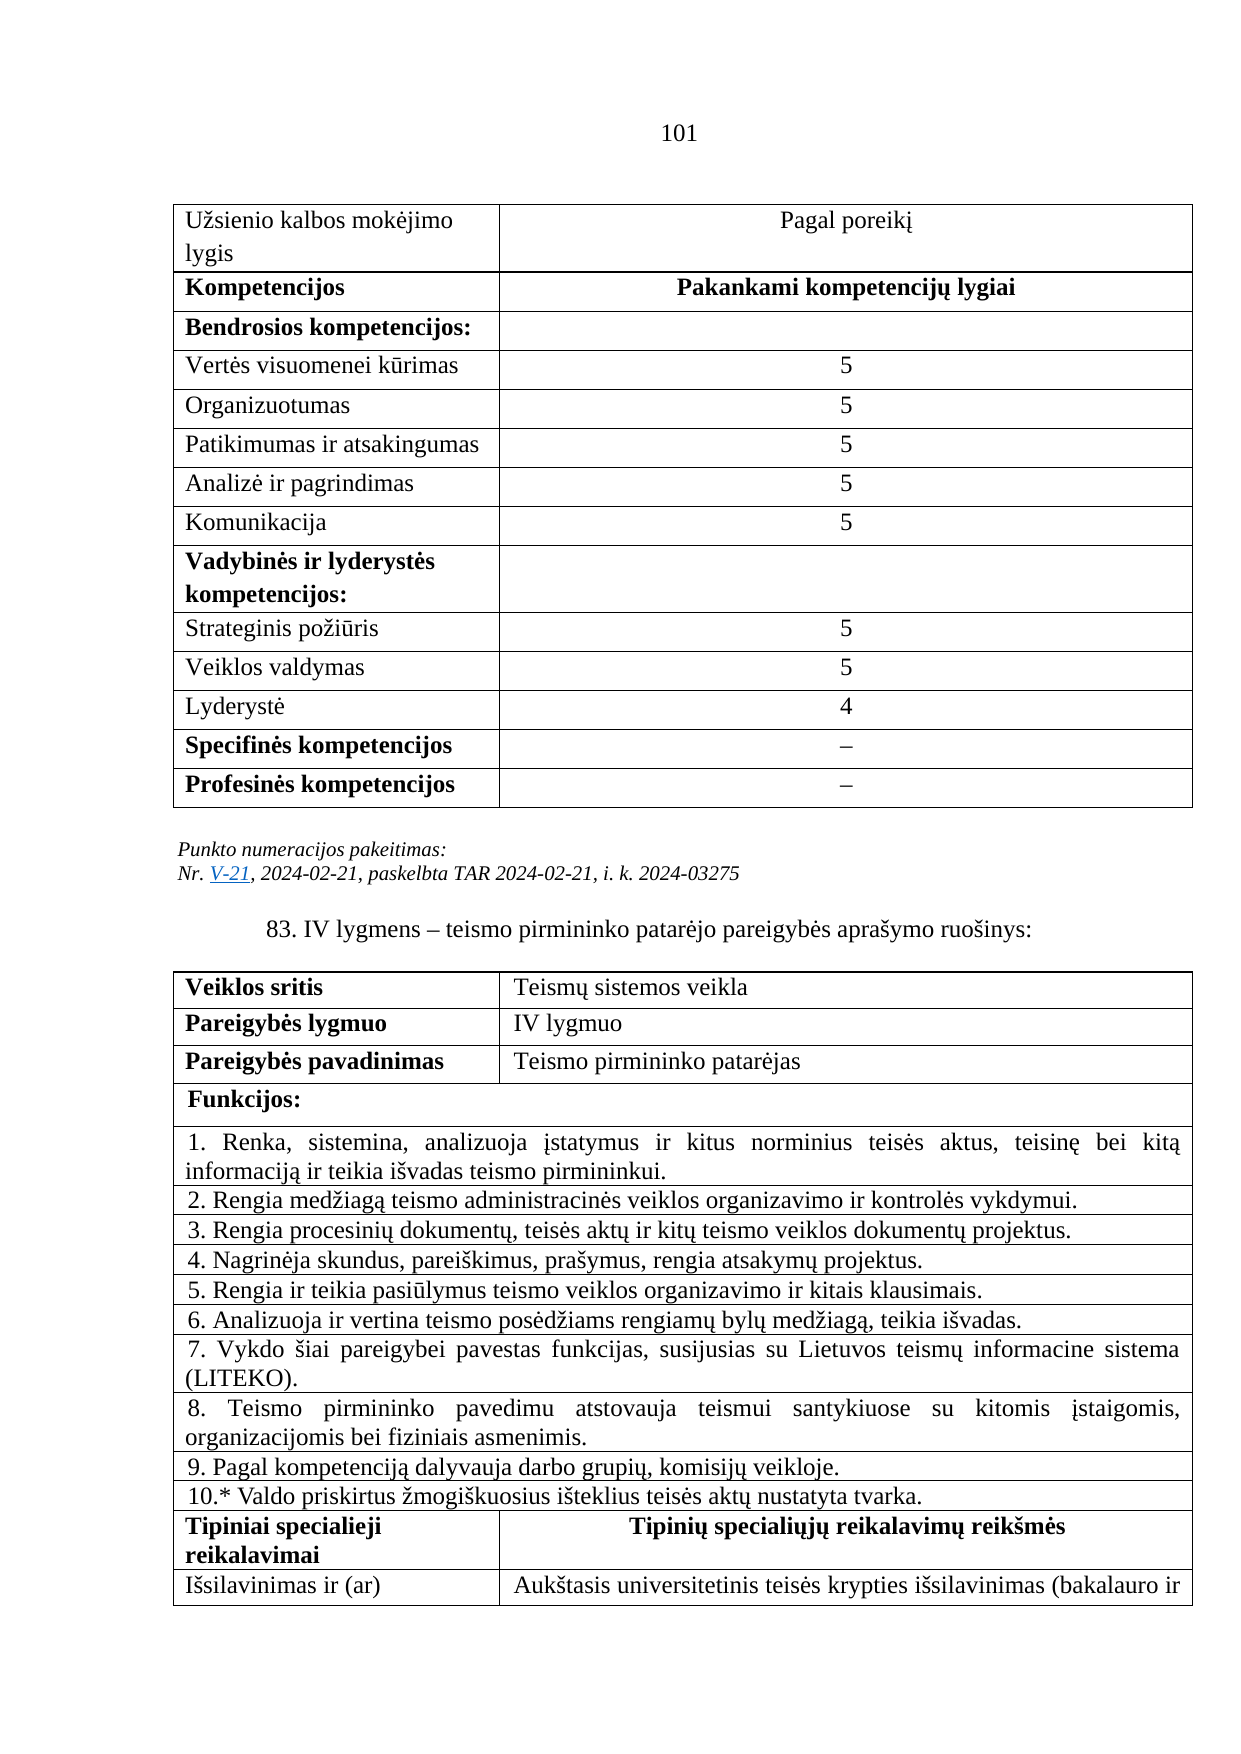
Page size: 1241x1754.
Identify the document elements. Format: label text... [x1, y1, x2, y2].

table_cell 8. Teismo pirmininko pavedimu atstovauja teismui santykiuose su kitomis įstaigomis, organizacijomis bei fiziniais asmenimis. [174, 1393, 1192, 1451]
table_cell IV lygmuo [500, 1009, 1192, 1045]
table_cell 5 [500, 429, 1192, 467]
table_cell Aukštasis universitetinis teisės krypties išsilavinimas (bakalauro ir [500, 1570, 1192, 1605]
table_cell 5. Rengia ir teikia pasiūlymus teismo veiklos organizavimo ir kitais klausimais. [174, 1275, 1192, 1304]
table_cell Kompetencijos [174, 273, 499, 311]
table_cell 6. Analizuoja ir vertina teismo posėdžiams rengiamų bylų medžiagą, teikia išvadas. [174, 1305, 1192, 1333]
table_cell Veiklos valdymas [174, 652, 499, 690]
table_cell 5 [500, 390, 1192, 428]
table_cell Analizė ir pagrindimas [174, 468, 499, 506]
table_cell 5 [500, 507, 1192, 545]
table_cell Patikimumas ir atsakingumas [174, 429, 499, 467]
table_cell Tipinių specialiųjų reikalavimų reikšmės [500, 1511, 1192, 1569]
table_cell Pareigybės pavadinimas [174, 1046, 499, 1083]
table_cell 4. Nagrinėja skundus, pareiškimus, prašymus, rengia atsakymų projektus. [174, 1245, 1192, 1274]
table_cell Strateginis požiūris [174, 613, 499, 651]
table_cell [500, 312, 1192, 349]
table_cell Organizuotumas [174, 390, 499, 428]
table_cell Tipiniai specialieji reikalavimai [174, 1511, 499, 1569]
table_cell 5 [500, 351, 1192, 389]
table_cell [500, 546, 1192, 612]
table_cell Komunikacija [174, 507, 499, 545]
table_cell 5 [500, 468, 1192, 506]
table_cell Specifinės kompetencijos [174, 730, 499, 768]
table_cell Lyderystė [174, 691, 499, 729]
table_cell 3. Rengia procesinių dokumentų, teisės aktų ir kitų teismo veiklos dokumentų projektus. [174, 1215, 1192, 1244]
table_cell 5 [500, 652, 1192, 690]
table_cell Funkcijos: [174, 1084, 1192, 1126]
text 83. IV lygmens – teismo pirmininko patarėjo pareigybės aprašymo ruošinys: [177, 914, 1181, 943]
table_cell – [500, 769, 1192, 807]
table_cell Pakankami kompetencijų lygiai [500, 273, 1192, 311]
table_cell Profesinės kompetencijos [174, 769, 499, 807]
table_cell 7. Vykdo šiai pareigybei pavestas funkcijas, susijusias su Lietuvos teismų informacine sistema (LITEKO). [174, 1335, 1192, 1392]
table_header Veiklos sritis [174, 973, 499, 1007]
table_cell Vadybinės ir lyderystės kompetencijos: [174, 546, 499, 612]
table_cell Bendrosios kompetencijos: [174, 312, 499, 349]
table_cell Teismo pirmininko patarėjas [500, 1046, 1192, 1083]
text Nr. V-21, 2024-02-21, paskelbta TAR 2024-02-21, i. k. 2024-03275 [177, 861, 1181, 885]
table_cell 9. Pagal kompetenciją dalyvauja darbo grupių, komisijų veikloje. [174, 1452, 1192, 1480]
table_cell – [500, 730, 1192, 768]
table_cell 4 [500, 691, 1192, 729]
table_cell 10.* Valdo priskirtus žmogiškuosius išteklius teisės aktų nustatyta tvarka. [174, 1481, 1192, 1510]
table_cell Išsilavinimas ir (ar) [174, 1570, 499, 1605]
table_header Teismų sistemos veikla [500, 973, 1192, 1007]
table_cell Pareigybės lygmuo [174, 1009, 499, 1045]
table_cell 1. Renka, sistemina, analizuoja įstatymus ir kitus norminius teisės aktus, teisinę bei kitą informaciją ir teikia išvadas teismo pirmininkui. [174, 1127, 1192, 1184]
text Punkto numeracijos pakeitimas: [177, 837, 1181, 861]
table_cell 5 [500, 613, 1192, 651]
table_cell Užsienio kalbos mokėjimo lygis [174, 205, 499, 271]
table_cell 2. Rengia medžiagą teismo administracinės veiklos organizavimo ir kontrolės vykdymui. [174, 1186, 1192, 1214]
table_cell Pagal poreikį [500, 205, 1192, 271]
table_cell Vertės visuomenei kūrimas [174, 351, 499, 389]
